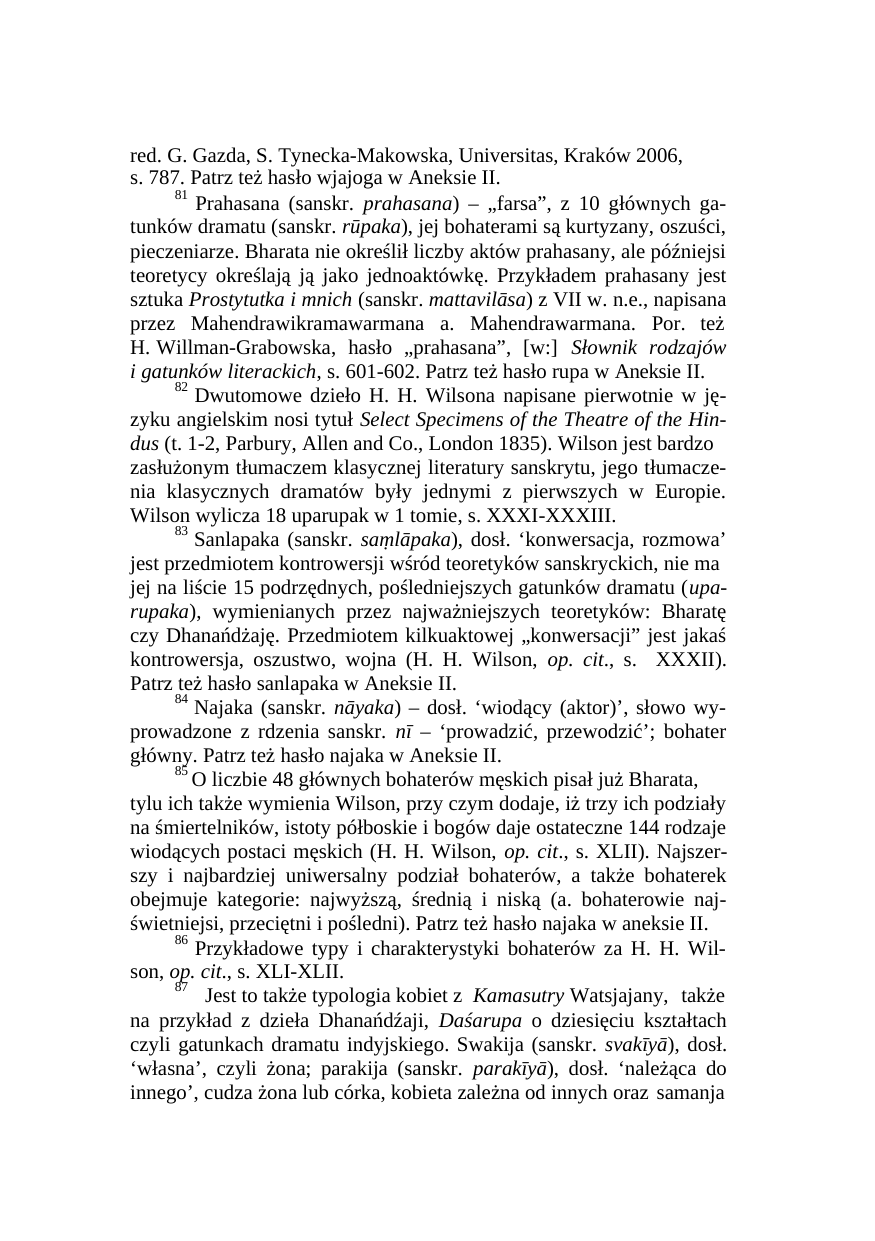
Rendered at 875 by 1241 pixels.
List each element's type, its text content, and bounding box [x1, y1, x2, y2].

text zasłużonym tłumaczem klasycznej literatury sanskrytu, jego tłumacze- nia klasycznych dramatów były jednymi z pierwszych w Europie. Wilson wylicza 18 uparupak w 1 tomie, s. XXXI-XXXIII. [130, 455, 727, 527]
text s. 787. Patrz też hasło wjajoga w Aneksie II. [130, 167, 762, 189]
text 86 Przykładowe typy i charakterystyki bohaterów za H. H. Wil- son, op. cit., s. XLI-XLII. [130, 936, 727, 984]
text 85 O liczbie 48 głównych bohaterów męskich pisał już Bharata, [174, 767, 762, 791]
text red. G. Gazda, S. Tynecka-Makowska, Universitas, Kraków 2006, [130, 142, 762, 167]
text jej na liście 15 podrzędnych, pośledniejszych gatunków dramatu (upa- rupaka), wymienianych przez najważniejszych teoretyków: Bharatę czy Dhanańdżaję. Przedmiotem kilkuaktowej „konwersacji” jest jakaś kontrowersja, oszustwo, wojna (H. H. Wilson, op. cit., s. XXXII). Patrz też hasło sanlapaka w Aneksie II. [130, 575, 727, 695]
text pieczeniarze. Bharata nie określił liczby aktów prahasany, ale późniejsi teoretycy określają ją jako jednoaktówkę. Przykładem prahasany jest sztuka Prostytutka i mnich (sanskr. mattavilāsa) z VII w. n.e., napisana przez Mahendrawikramawarmana a. Mahendrawarmana. Por. też [130, 238, 727, 335]
text 84 Najaka (sanskr. nāyaka) – dosł. ‘wiodący (aktor)’, słowo wy- prowadzone z rdzenia sanskr. nī – ‘prowadzić, przewodzić’; bohater główny. Patrz też hasło najaka w Aneksie II. [130, 696, 727, 767]
text 82 Dwutomowe dzieło H. H. Wilsona napisane pierwotnie w ję- zyku angielskim nosi tytuł Select Specimens of the Theatre of the Hin- dus (t. 1-2, Parbury, Allen and Co., London 1835). Wilson jest bardzo [130, 383, 727, 455]
text H. Willman-Grabowska, hasło „prahasana”, [w:] Słownik rodzajów i gatunków literackich, s. 601-602. Patrz też hasło rupa w Aneksie II. [130, 335, 727, 383]
text 87 Jest to także typologia kobiet z Kamasutry Watsjajany, także [130, 984, 762, 1007]
text 83 Sanlapaka (sanskr. saṃlāpaka), dosł. ‘konwersacja, rozmowa’ jest przedmiotem kontrowersji wśród teoretyków sanskryckich, nie ma [130, 527, 727, 575]
text na przykład z dzieła Dhanańdźaji, Daśarupa o dziesięciu kształtach czyli gatunkach dramatu indyjskiego. Swakija (sanskr. svakīyā), dosł. ‘własna’, czyli żona; parakija (sanskr. parakīyā), dosł. ‘należąca do innego’, cudza żona lub córka, kobieta zależna od innych oraz samanja [130, 1007, 727, 1104]
text 81 Prahasana (sanskr. prahasana) – „farsa”, z 10 głównych ga- tunków dramatu (sanskr. rūpaka), jej bohaterami są kurtyzany, oszuści, [130, 191, 727, 238]
text tylu ich także wymienia Wilson, przy czym dodaje, iż trzy ich podziały na śmiertelników, istoty półboskie i bogów daje ostateczne 144 rodzaje wiodących postaci męskich (H. H. Wilson, op. cit., s. XLII). Najszer- szy i najbardziej uniwersalny podział bohaterów, a także bohaterek obejmuje kategorie: najwyższą, średnią i niską (a. bohaterowie naj- świetniejsi, przeciętni i pośledni). Patrz też hasło najaka w aneksie II. [130, 791, 727, 935]
